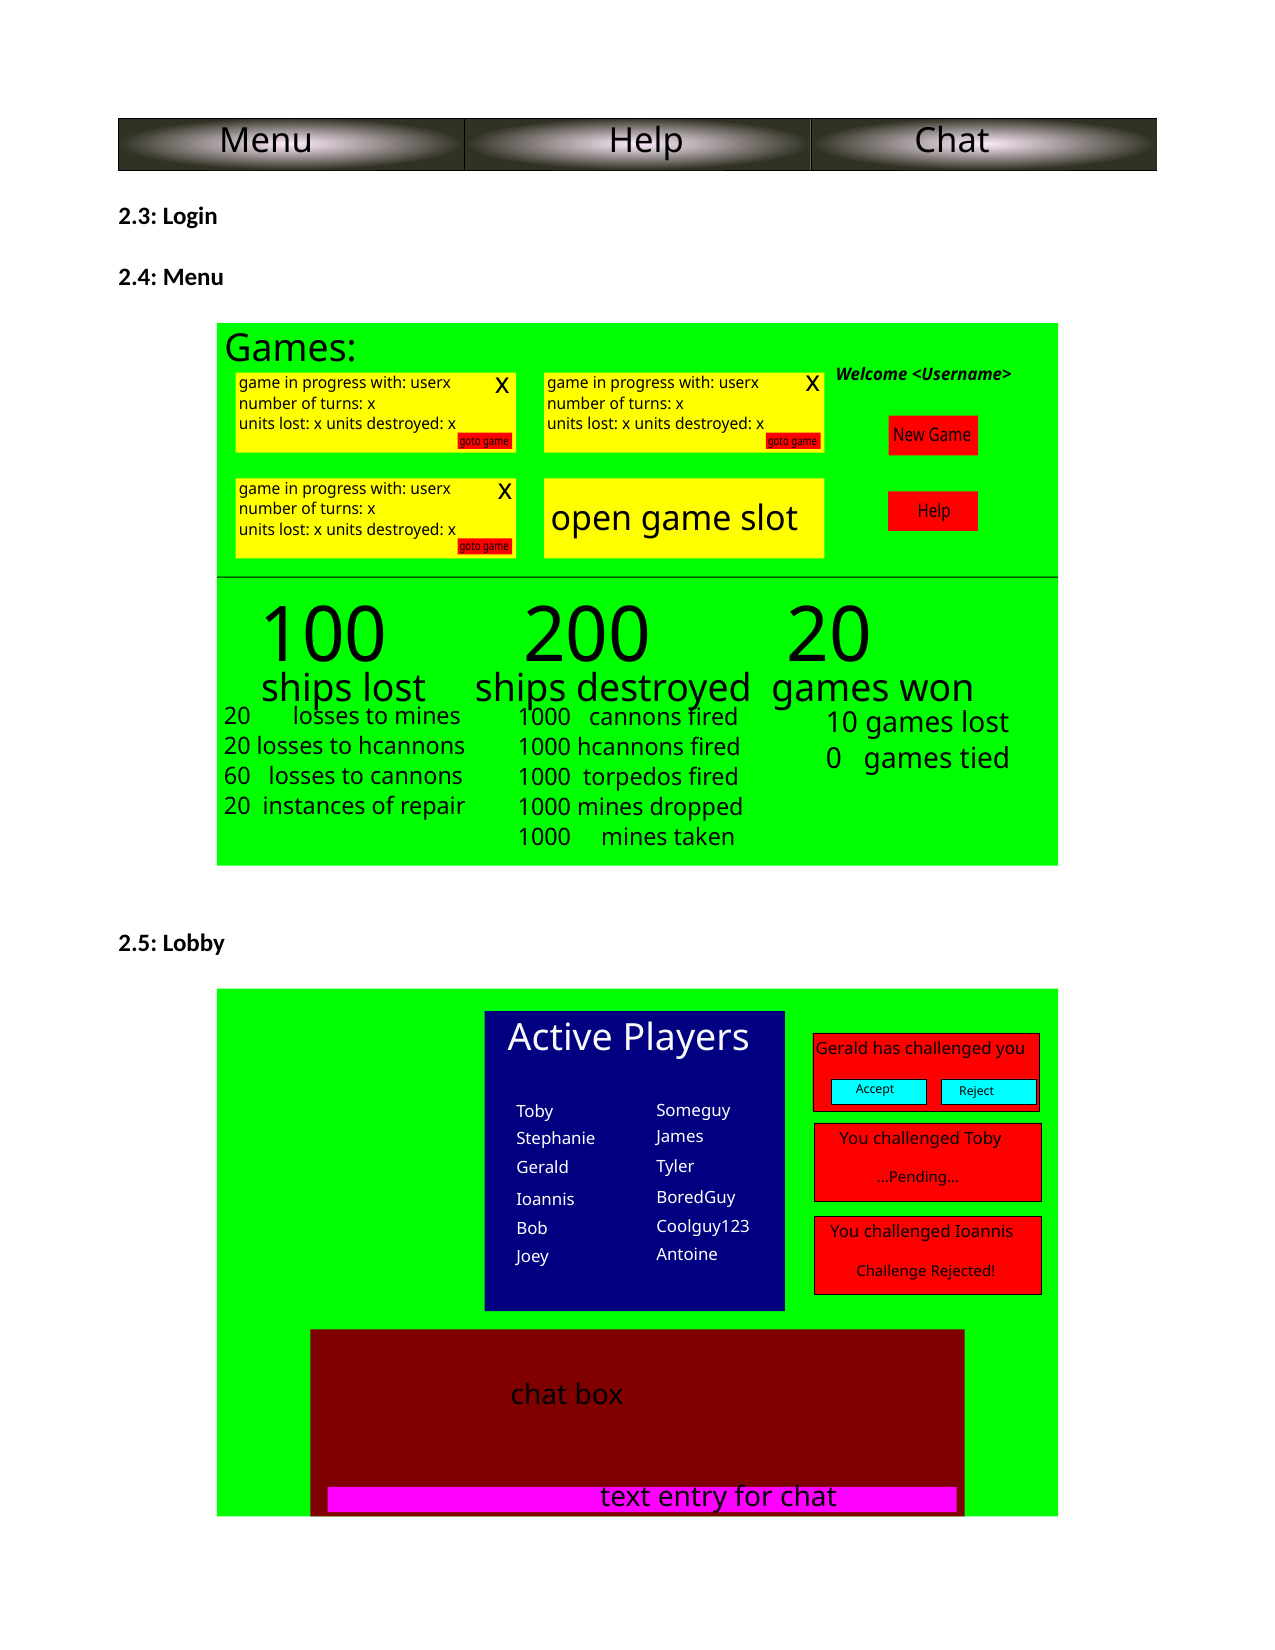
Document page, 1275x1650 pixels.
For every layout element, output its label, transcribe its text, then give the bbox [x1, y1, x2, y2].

text 2.5: Lobby [118, 927, 1157, 958]
text 2.3: Login [118, 201, 1157, 231]
text 2.4: Menu [118, 262, 1157, 292]
